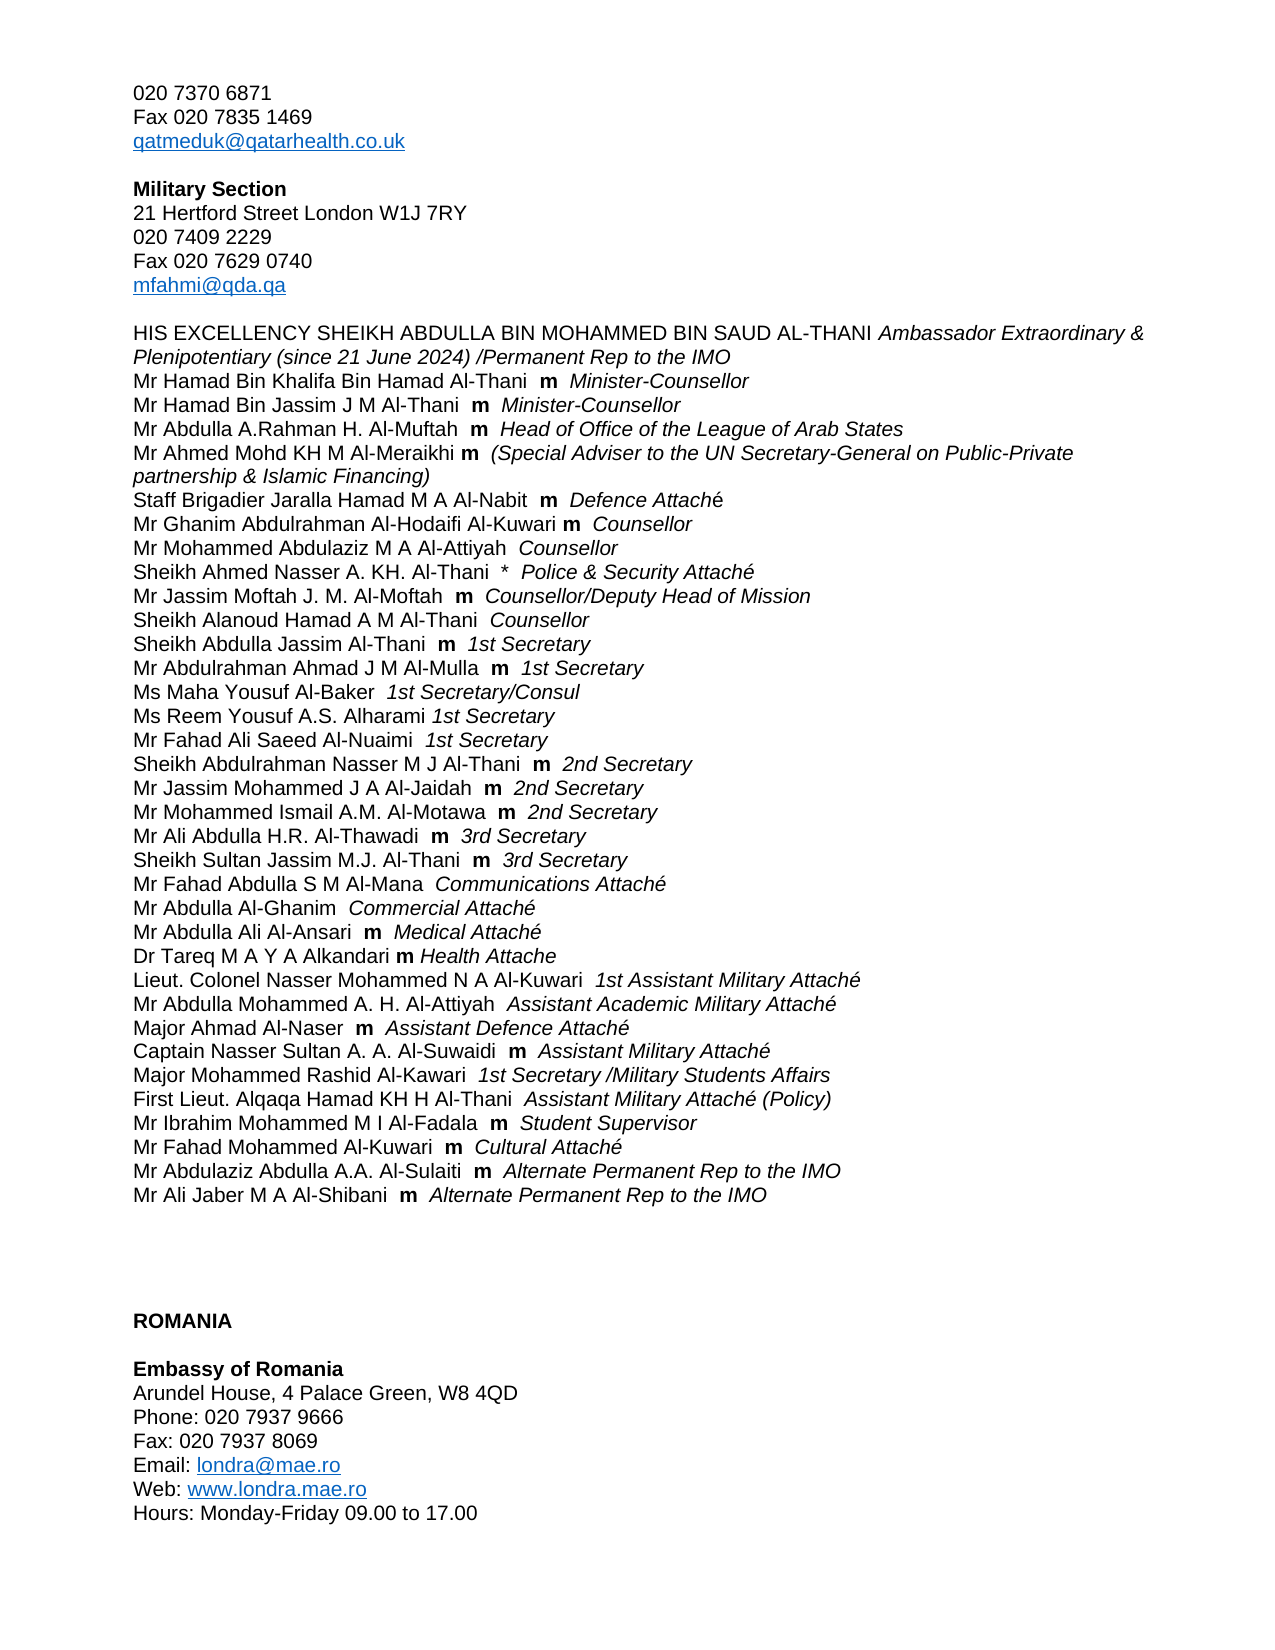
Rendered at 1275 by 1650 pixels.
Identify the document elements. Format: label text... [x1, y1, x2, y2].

text Mr Fahad Ali Saeed Al-Nuaimi 1st Secretary [133, 728, 1181, 752]
text qatmeduk@qatarhealth.co.uk [133, 129, 1181, 153]
text Ms Maha Yousuf Al-Baker 1st Secretary/Consul [133, 680, 1181, 704]
text Embassy of Romania [133, 1357, 1181, 1381]
text Mr Jassim Mohammed J A Al-Jaidah m 2nd Secretary [133, 776, 1181, 800]
text Sheikh Ahmed Nasser A. KH. Al-Thani * Police & Security Attaché [133, 560, 1181, 584]
text Fax 020 7835 1469 [133, 105, 1181, 129]
text HIS EXCELLENCY SHEIKH ABDULLA BIN MOHAMMED BIN SAUD AL-THANI Ambassador Extraordinary & Plenipotentiary (since 21 June 2024) /Permanent Rep to the IMO [133, 321, 1181, 368]
text Mr Mohammed Abdulaziz M A Al-Attiyah Counsellor [133, 536, 1181, 560]
text Mr Abdulla Ali Al-Ansari m Medical Attaché [133, 919, 1181, 943]
text Mr Mohammed Ismail A.M. Al-Motawa m 2nd Secretary [133, 800, 1181, 824]
text Dr Tareq M A Y A Alkandari m Health Attache [133, 943, 1181, 967]
text Mr Hamad Bin Jassim J M Al-Thani m Minister-Counsellor [133, 392, 1181, 416]
text Ms Reem Yousuf A.S. Alharami 1st Secretary [133, 704, 1181, 728]
text Web: www.londra.mae.ro [133, 1477, 1181, 1501]
text 21 Hertford Street London W1J 7RY [133, 201, 1181, 225]
text Mr Ali Jaber M A Al-Shibani m Alternate Permanent Rep to the IMO [133, 1183, 1181, 1207]
text Mr Hamad Bin Khalifa Bin Hamad Al-Thani m Minister-Counsellor [133, 368, 1181, 392]
text Mr Ghanim Abdulrahman Al-Hodaifi Al-Kuwari m Counsellor [133, 512, 1181, 536]
text Mr Fahad Mohammed Al-Kuwari m Cultural Attaché [133, 1135, 1181, 1159]
text Sheikh Abdulrahman Nasser M J Al-Thani m 2nd Secretary [133, 752, 1181, 776]
text Mr Ibrahim Mohammed M I Al-Fadala m Student Supervisor [133, 1111, 1181, 1135]
text 020 7370 6871 [133, 81, 1181, 105]
text Captain Nasser Sultan A. A. Al-Suwaidi m Assistant Military Attaché [133, 1039, 1181, 1063]
text Fax: 020 7937 8069 [133, 1429, 1181, 1453]
text Arundel House, 4 Palace Green, W8 4QD [133, 1381, 1181, 1405]
text First Lieut. Alqaqa Hamad KH H Al-Thani Assistant Military Attaché (Policy) [133, 1087, 1181, 1111]
text Staff Brigadier Jaralla Hamad M A Al-Nabit m Defence Attaché [133, 488, 1181, 512]
text Mr Ali Abdulla H.R. Al-Thawadi m 3rd Secretary [133, 824, 1181, 848]
text Hours: Monday-Friday 09.00 to 17.00 [133, 1501, 1181, 1525]
text Major Mohammed Rashid Al-Kawari 1st Secretary /Military Students Affairs [133, 1063, 1181, 1087]
text Mr Abdulla Mohammed A. H. Al-Attiyah Assistant Academic Military Attaché [133, 991, 1181, 1015]
text Email: londra@mae.ro [133, 1453, 1181, 1477]
text Mr Abdulrahman Ahmad J M Al-Mulla m 1st Secretary [133, 656, 1181, 680]
text Fax 020 7629 0740 [133, 249, 1181, 273]
text Mr Ahmed Mohd KH M Al-Meraikhi m (Special Adviser to the UN Secretary-General on Public-Private partnership & Islamic Financing) [133, 440, 1181, 488]
text Mr Jassim Moftah J. M. Al-Moftah m Counsellor/Deputy Head of Mission [133, 584, 1181, 608]
text mfahmi@qda.qa [133, 273, 1181, 297]
text Mr Fahad Abdulla S M Al-Mana Communications Attaché [133, 872, 1181, 896]
subtitle ROMANIA [133, 1309, 1181, 1333]
text 020 7409 2229 [133, 225, 1181, 249]
text Lieut. Colonel Nasser Mohammed N A Al-Kuwari 1st Assistant Military Attaché [133, 967, 1181, 991]
text Major Ahmad Al-Naser m Assistant Defence Attaché [133, 1015, 1181, 1039]
text Sheikh Abdulla Jassim Al-Thani m 1st Secretary [133, 632, 1181, 656]
text Sheikh Sultan Jassim M.J. Al-Thani m 3rd Secretary [133, 848, 1181, 872]
text Sheikh Alanoud Hamad A M Al-Thani Counsellor [133, 608, 1181, 632]
text Military Section [133, 177, 1181, 201]
text Mr Abdulaziz Abdulla A.A. Al-Sulaiti m Alternate Permanent Rep to the IMO [133, 1159, 1181, 1183]
text Mr Abdulla A.Rahman H. Al-Muftah m Head of Office of the League of Arab States [133, 416, 1181, 440]
text Mr Abdulla Al-Ghanim Commercial Attaché [133, 896, 1181, 919]
text Phone: 020 7937 9666 [133, 1405, 1181, 1429]
